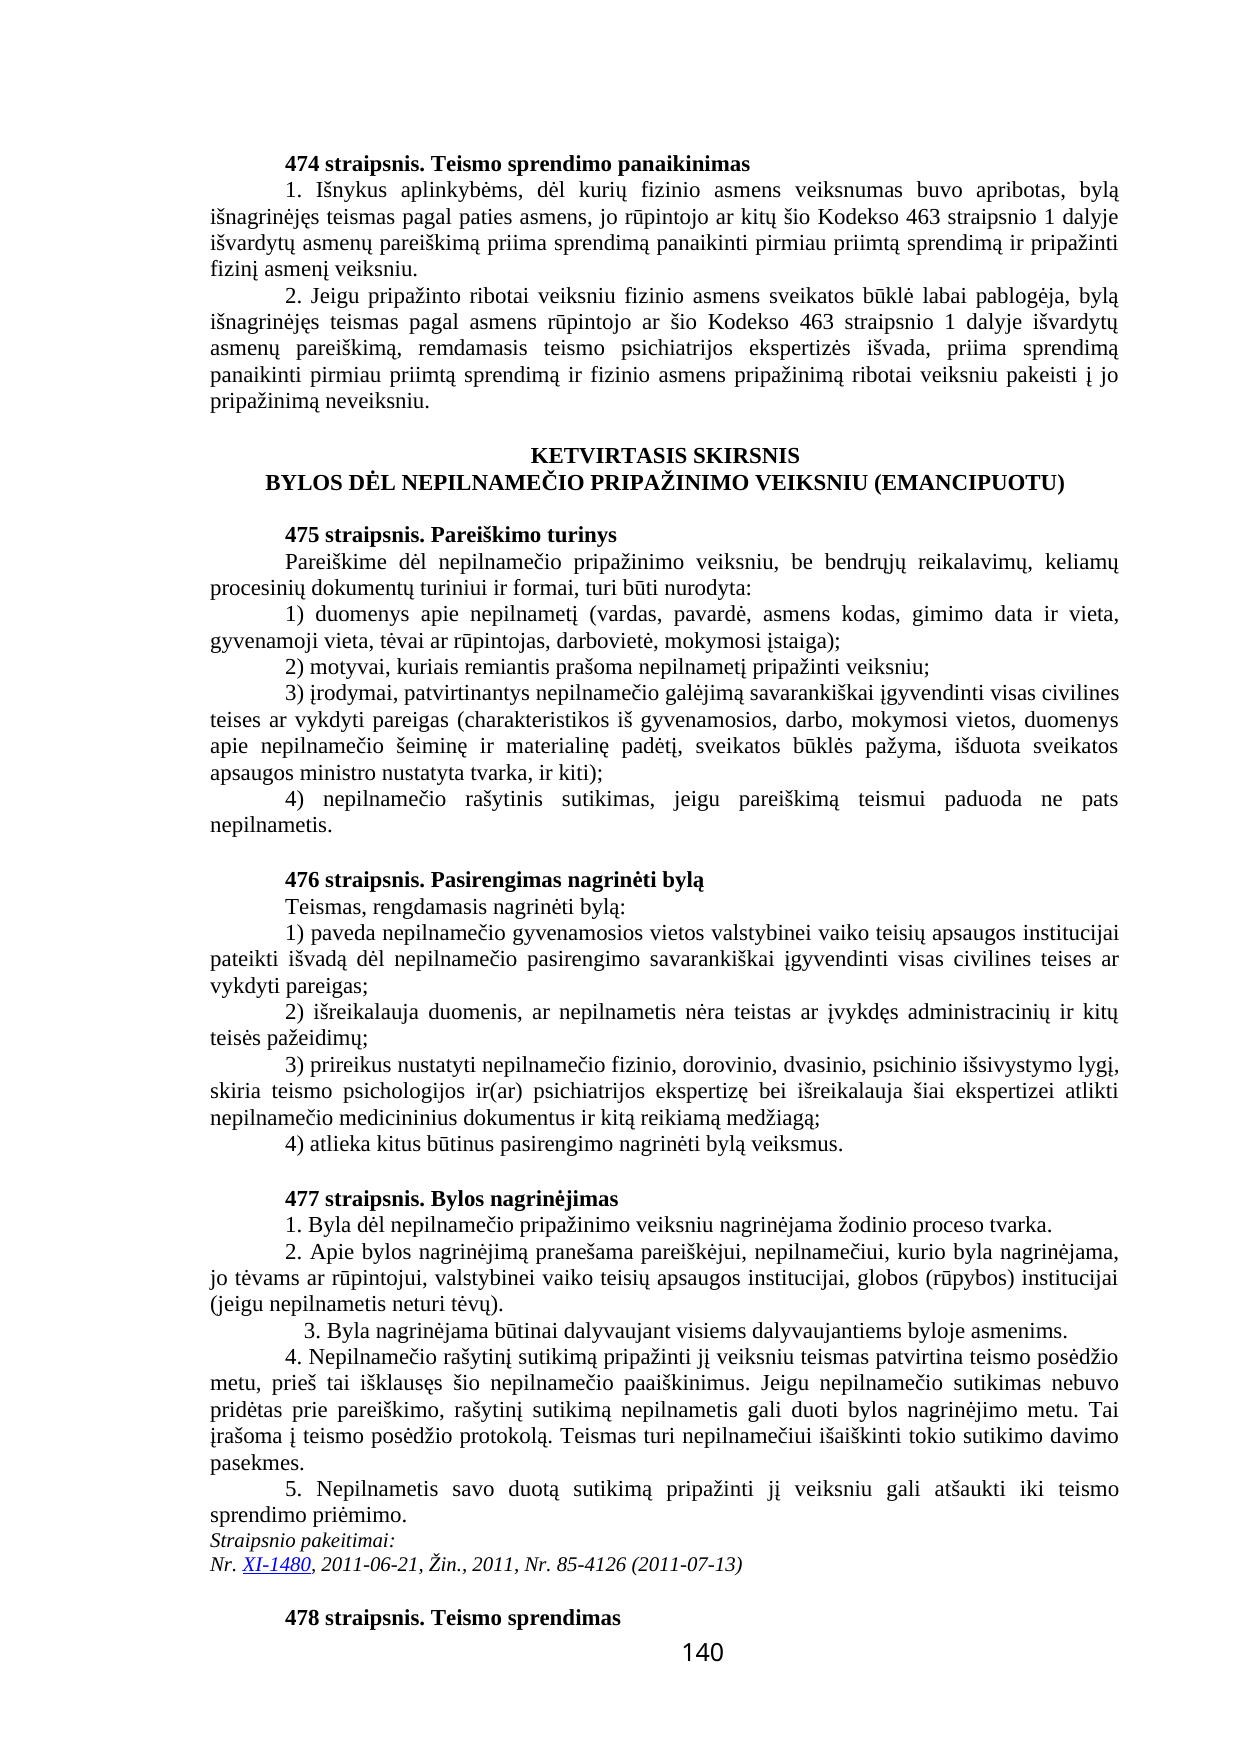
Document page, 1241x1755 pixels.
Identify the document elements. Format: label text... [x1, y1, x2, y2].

text 1. Išnykus aplinkybėms, dėl kurių fizinio asmens veiksnumas buvo apribotas, bylą išnagrinėjęs teismas pagal paties asmens, jo rūpintojo ar kitų šio Kodekso 463 straipsnio 1 dalyje išvardytų asmenų pareiškimą priima sprendimą panaikinti pirmiau priimtą sprendimą ir pripažinti fizinį asmenį veiksniu. [210, 176, 1120, 282]
text 2. Apie bylos nagrinėjimą pranešama pareiškėjui, nepilnamečiui, kurio byla nagrinėjama, jo tėvams ar rūpintojui, valstybinei vaiko teisių apsaugos institucijai, globos (rūpybos) institucijai (jeigu nepilnametis neturi tėvų). [210, 1238, 1120, 1317]
text Nr. XI-1480, 2011-06-21, Žin., 2011, Nr. 85-4126 (2011-07-13) [210, 1552, 1120, 1576]
text 477 straipsnis. Bylos nagrinėjimas [210, 1185, 1120, 1211]
text 474 straipsnis. Teismo sprendimo panaikinimas [210, 150, 1120, 176]
text 478 straipsnis. Teismo sprendimas [210, 1604, 1120, 1631]
text 1. Byla dėl nepilnamečio pripažinimo veiksniu nagrinėjama žodinio proceso tvarka. [210, 1211, 1120, 1238]
text 1) duomenys apie nepilnametį (vardas, pavardė, asmens kodas, gimimo data ir vieta, gyvenamoji vieta, tėvai ar rūpintojas, darbovietė, mokymosi įstaiga); [210, 600, 1120, 653]
text 2. Jeigu pripažinto ribotai veiksniu fizinio asmens sveikatos būklė labai pablogėja, bylą išnagrinėjęs teismas pagal asmens rūpintojo ar šio Kodekso 463 straipsnio 1 dalyje išvardytų asmenų pareiškimą, remdamasis teismo psichiatrijos ekspertizės išvada, priima sprendimą panaikinti pirmiau priimtą sprendimą ir fizinio asmens pripažinimą ribotai veiksniu pakeisti į jo pripažinimą neveiksniu. [210, 282, 1120, 413]
text BYLOS DĖL Nepilnamečio pripažinimO veiksniu (emancipuotu) [210, 469, 1120, 495]
text Pareiškime dėl nepilnamečio pripažinimo veiksniu, be bendrųjų reikalavimų, keliamų procesinių dokumentų turiniui ir formai, turi būti nurodyta: [210, 548, 1120, 600]
text 3) prireikus nustatyti nepilnamečio fizinio, dorovinio, dvasinio, psichinio išsivystymo lygį, skiria teismo psichologijos ir(ar) psichiatrijos ekspertizę bei išreikalauja šiai ekspertizei atlikti nepilnamečio medicininius dokumentus ir kitą reikiamą medžiagą; [210, 1051, 1120, 1130]
text Ketvirtasis skirsnis [210, 442, 1120, 469]
text 5. Nepilnametis savo duotą sutikimą pripažinti jį veiksniu gali atšaukti iki teismo sprendimo priėmimo. [210, 1475, 1120, 1528]
text 476 straipsnis. Pasirengimas nagrinėti bylą [210, 866, 1120, 893]
text 3. Byla nagrinėjama būtinai dalyvaujant visiems dalyvaujantiems byloje asmenims. [229, 1317, 1120, 1343]
text Teismas, rengdamasis nagrinėti bylą: [210, 893, 1120, 919]
text 1) paveda nepilnamečio gyvenamosios vietos valstybinei vaiko teisių apsaugos institucijai pateikti išvadą dėl nepilnamečio pasirengimo savarankiškai įgyvendinti visas civilines teises ar vykdyti pareigas; [210, 919, 1120, 998]
text 2) išreikalauja duomenis, ar nepilnametis nėra teistas ar įvykdęs administracinių ir kitų teisės pažeidimų; [210, 998, 1120, 1051]
text Straipsnio pakeitimai: [210, 1528, 1120, 1552]
text 4) atlieka kitus būtinus pasirengimo nagrinėti bylą veiksmus. [210, 1130, 1120, 1156]
text 475 straipsnis. Pareiškimo turinys [210, 521, 1120, 548]
text 4. Nepilnamečio rašytinį sutikimą pripažinti jį veiksniu teismas patvirtina teismo posėdžio metu, prieš tai išklausęs šio nepilnamečio paaiškinimus. Jeigu nepilnamečio sutikimas nebuvo pridėtas prie pareiškimo, rašytinį sutikimą nepilnametis gali duoti bylos nagrinėjimo metu. Tai įrašoma į teismo posėdžio protokolą. Teismas turi nepilnamečiui išaiškinti tokio sutikimo davimo pasekmes. [210, 1343, 1120, 1475]
text 4) nepilnamečio rašytinis sutikimas, jeigu pareiškimą teismui paduoda ne pats nepilnametis. [210, 785, 1120, 838]
text 3) įrodymai, patvirtinantys nepilnamečio galėjimą savarankiškai įgyvendinti visas civilines teises ar vykdyti pareigas (charakteristikos iš gyvenamosios, darbo, mokymosi vietos, duomenys apie nepilnamečio šeiminę ir materialinę padėtį, sveikatos būklės pažyma, išduota sveikatos apsaugos ministro nustatyta tvarka, ir kiti); [210, 679, 1120, 785]
text 2) motyvai, kuriais remiantis prašoma nepilnametį pripažinti veiksniu; [210, 653, 1120, 679]
